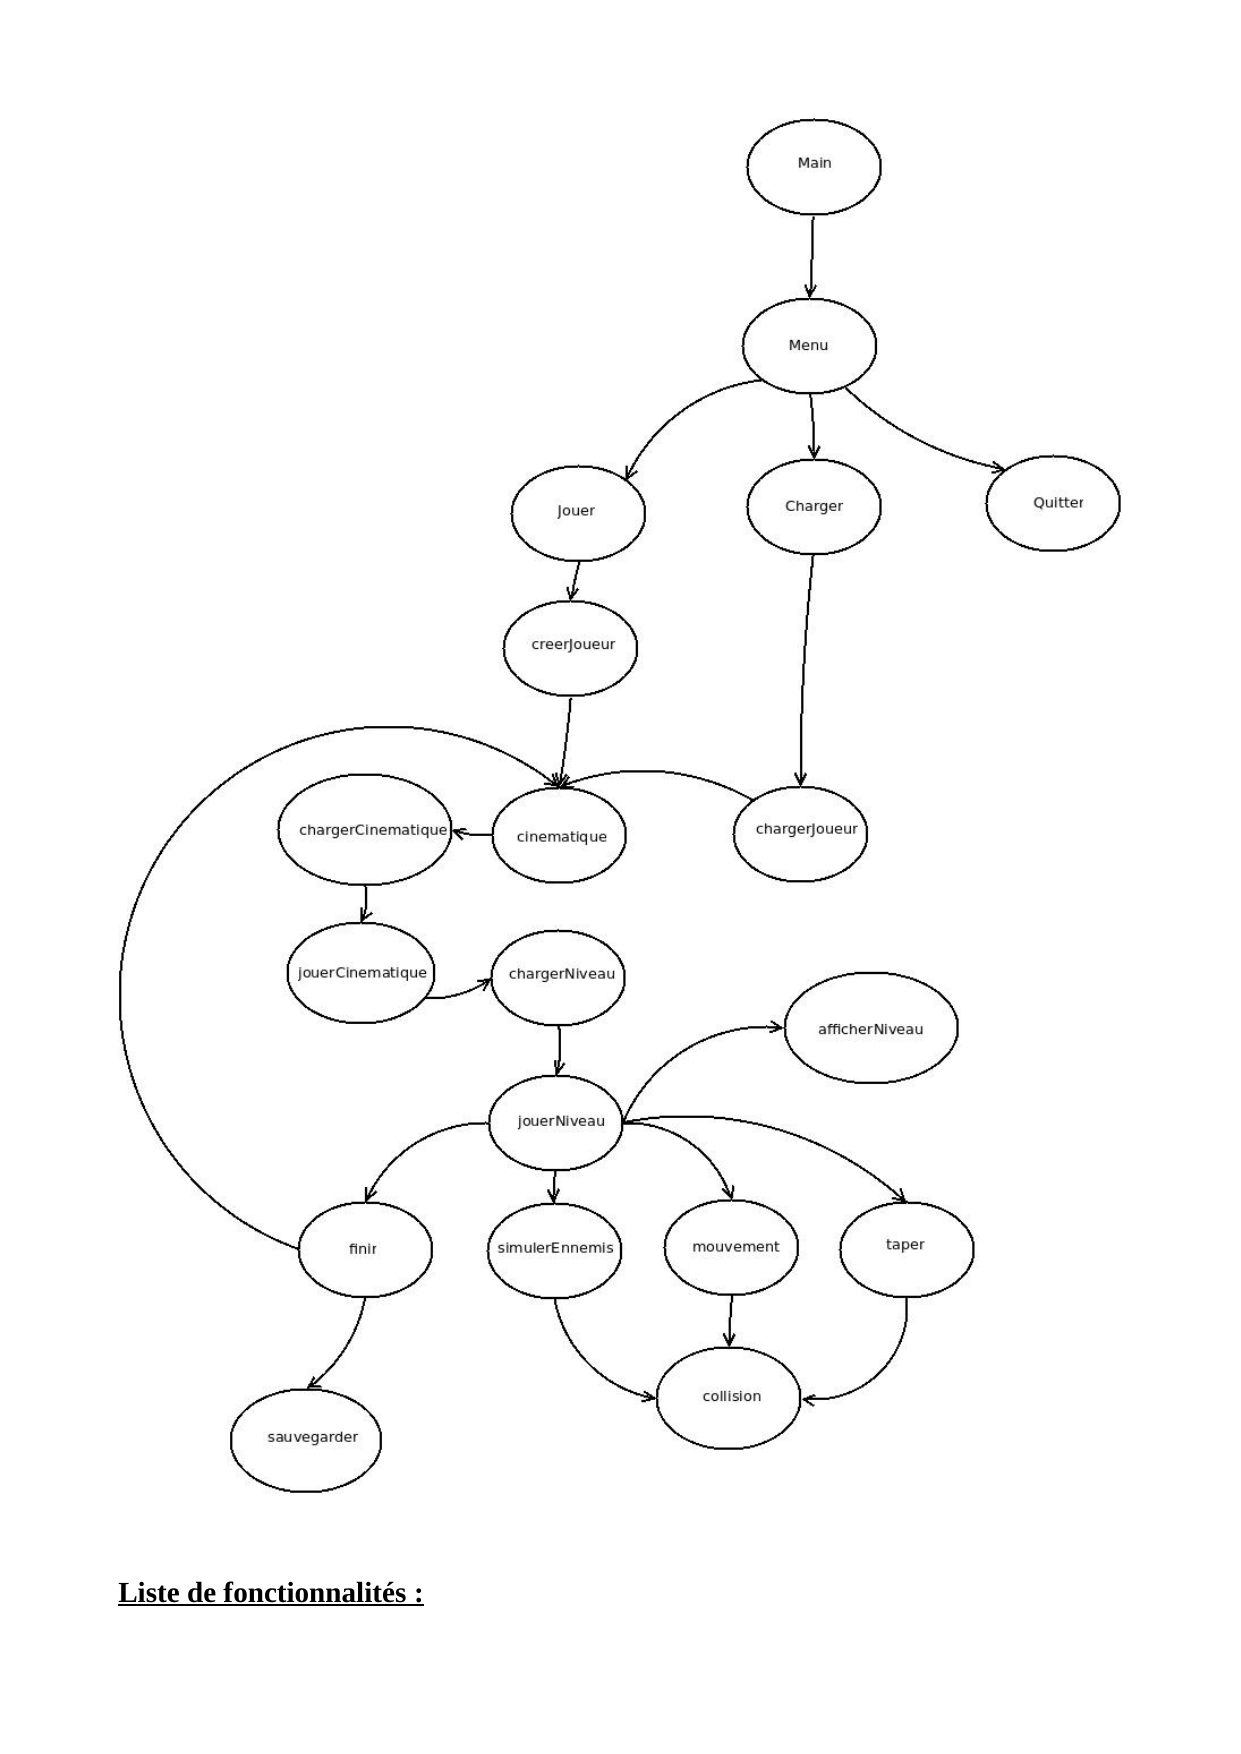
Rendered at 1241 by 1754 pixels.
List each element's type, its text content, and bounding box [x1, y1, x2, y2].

picture [118, 118, 1123, 1494]
text Liste de fonctionnalités : [118, 1575, 1122, 1608]
